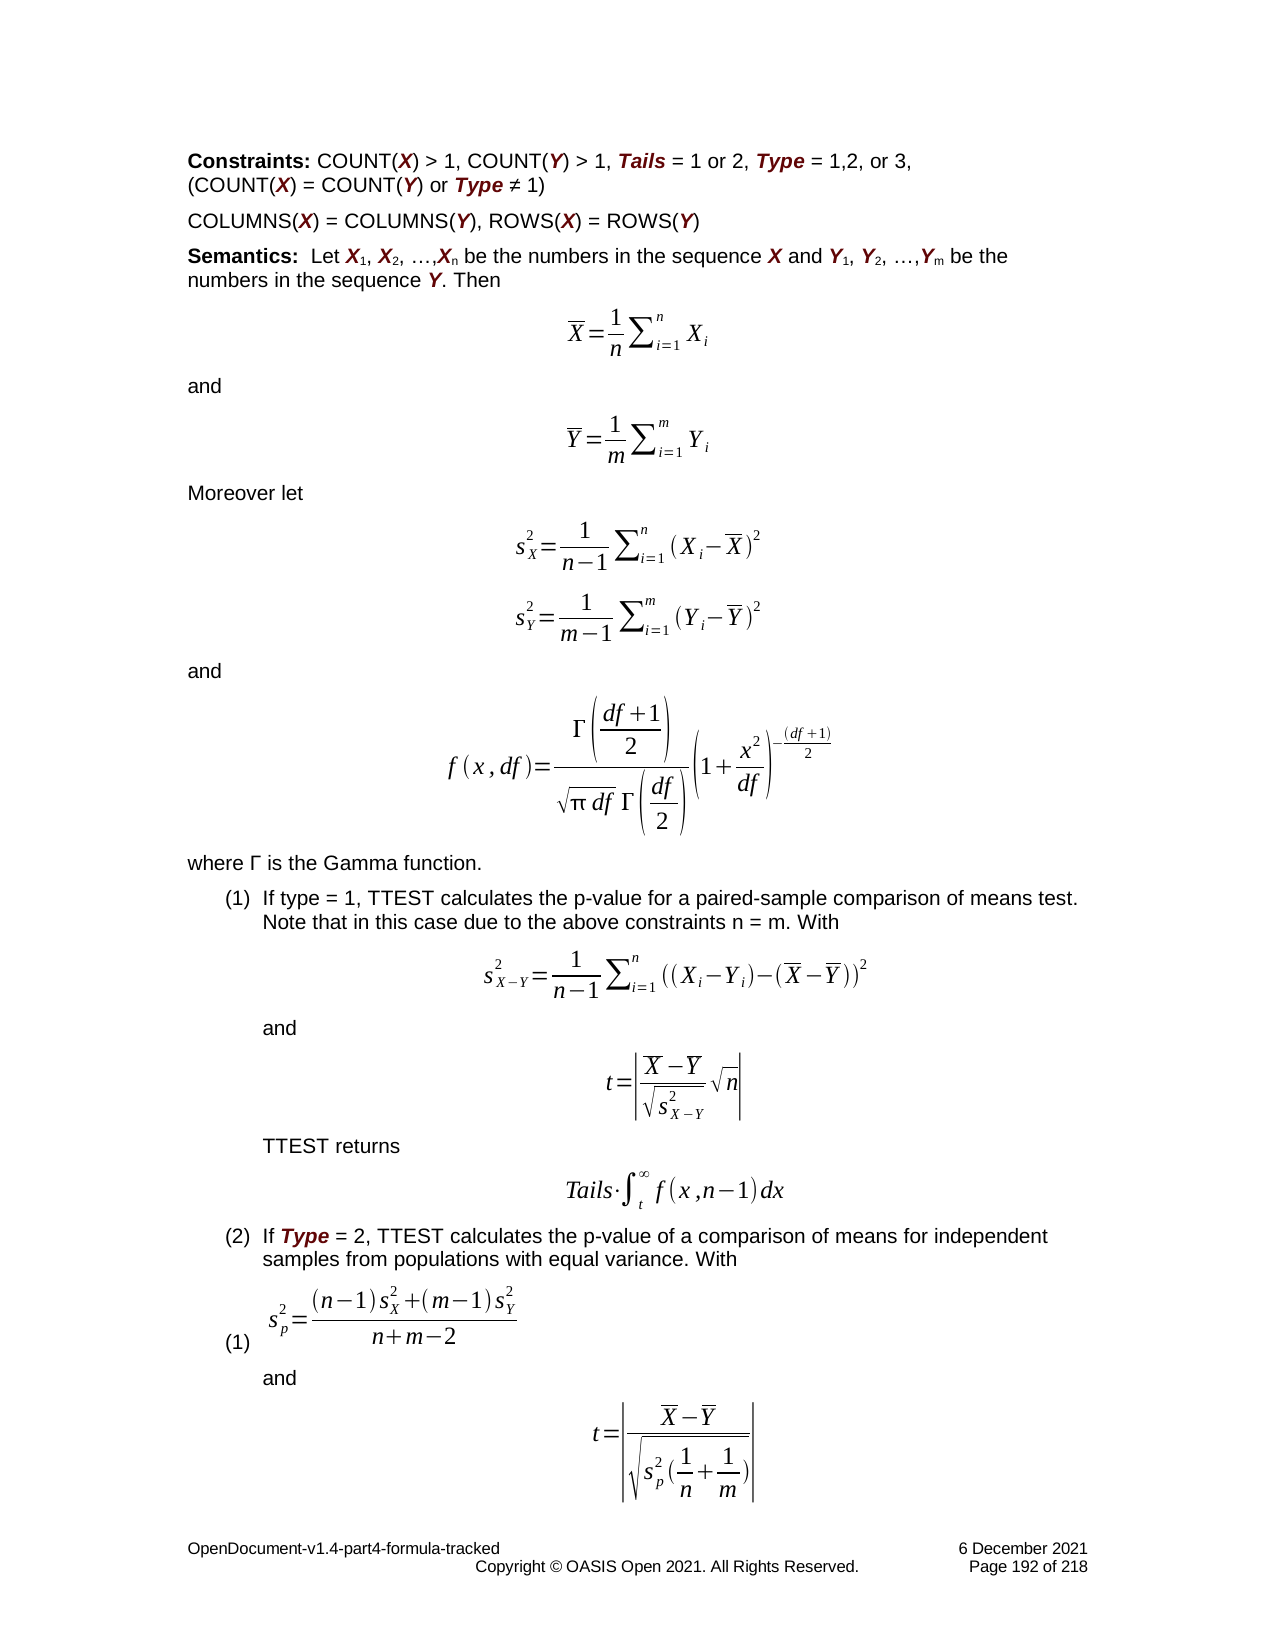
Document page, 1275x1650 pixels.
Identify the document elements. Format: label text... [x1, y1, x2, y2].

text where Γ is the Gamma function. [187, 851, 1088, 874]
text and [187, 375, 1088, 398]
text Semantics: Let X1, X2, …,Xn be the numbers in the sequence X and Y1, Y2, …,Ym be the numbers in the sequence Y. Then [187, 245, 1088, 292]
text and [187, 659, 1088, 683]
text COLUMNS(X) = COLUMNS(Y), ROWS(X) = ROWS(Y) [187, 209, 1088, 233]
list TTEST returns [225, 1135, 1088, 1158]
list and [225, 1017, 1088, 1040]
text Moreover let [187, 482, 1088, 505]
list If Type = 2, TTEST calculates the p-value of a comparison of means for independent samples from populations with equal variance. With [225, 1224, 1088, 1271]
list and [225, 1366, 1088, 1390]
list If type = 1, TTEST calculates the p-value for a paired-sample comparison of means test. Note that in this case due to the above constraints n = m. With [225, 887, 1088, 934]
text Constraints: COUNT(X) > 1, COUNT(Y) > 1, Tails = 1 or 2, Type = 1,2, or 3, (COUNT(X) = COUNT(Y) or Type ≠ 1) [187, 150, 1088, 197]
